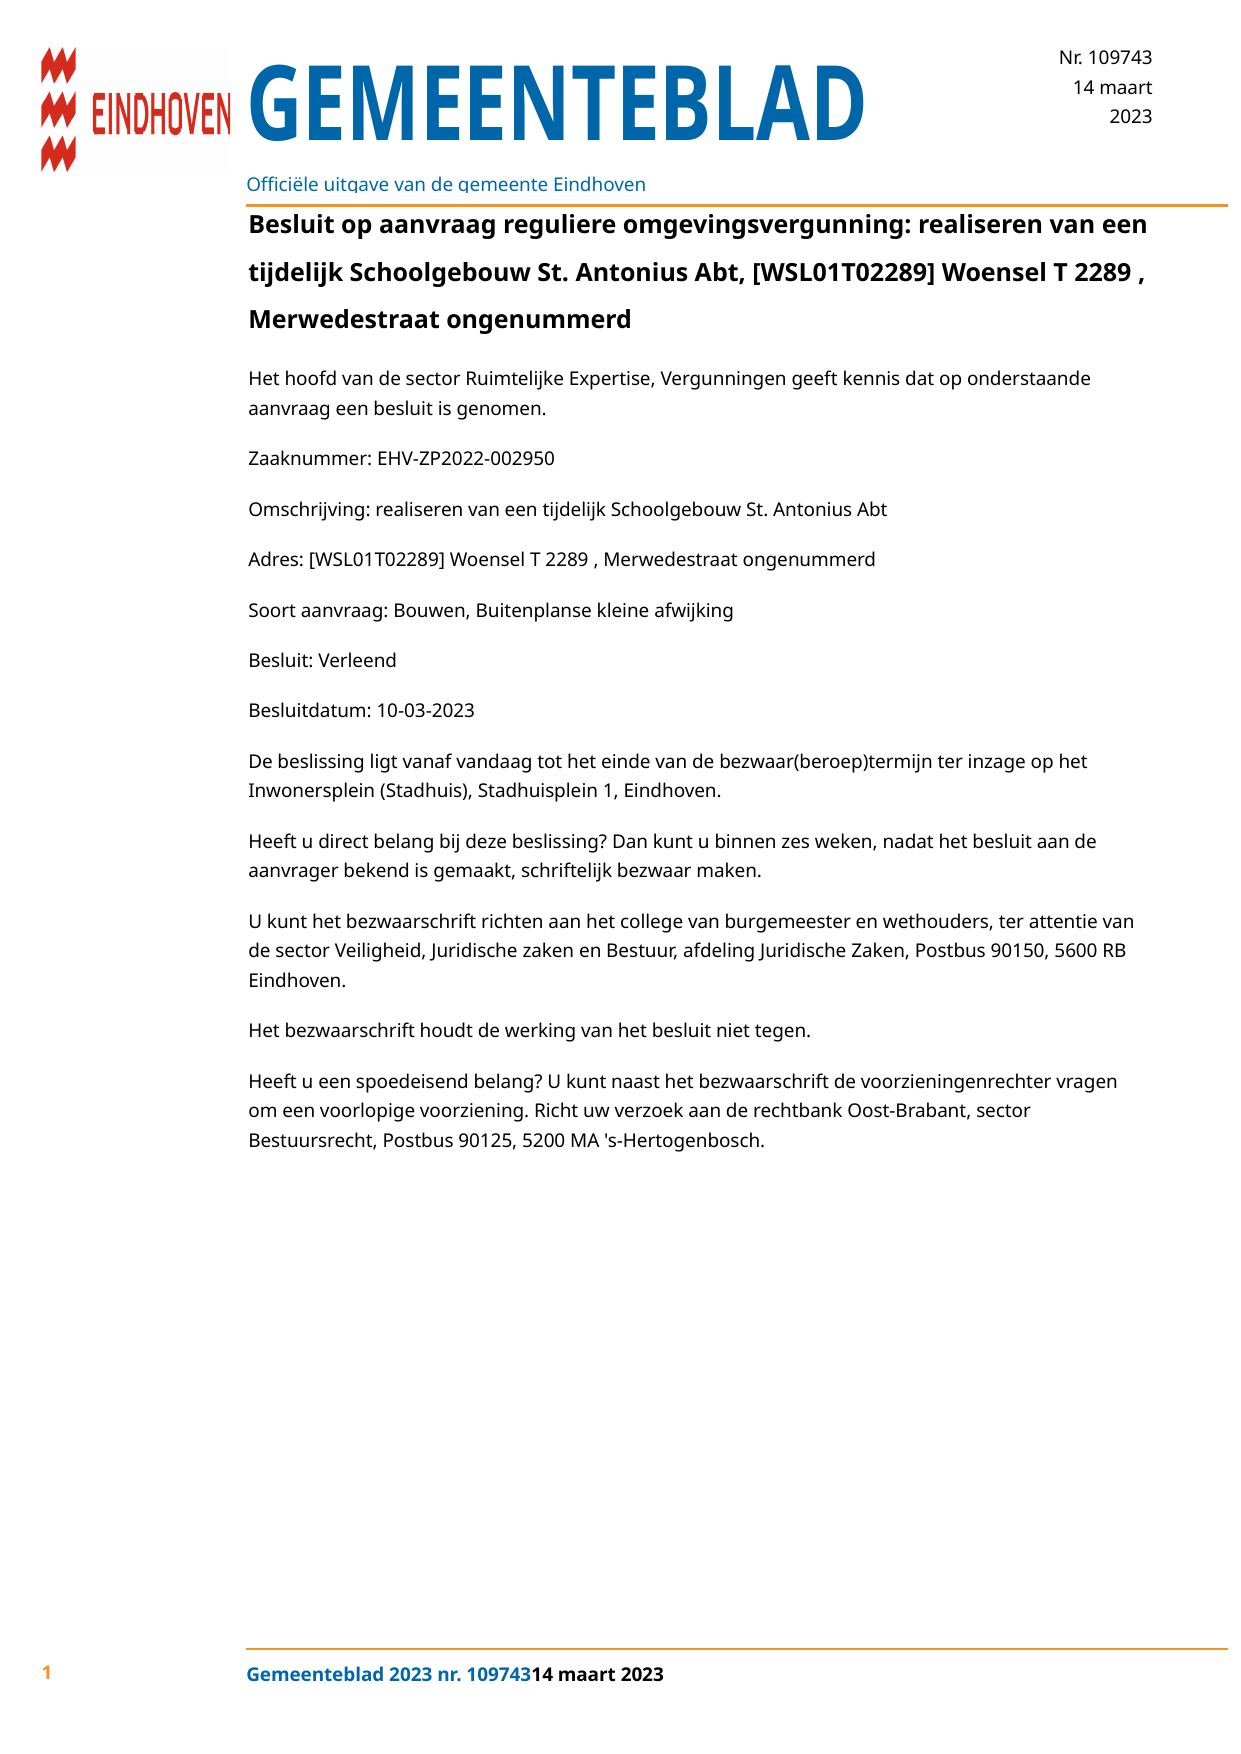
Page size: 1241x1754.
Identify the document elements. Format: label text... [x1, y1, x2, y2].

text Besluit op aanvraag reguliere omgevingsvergunning: realiseren van een tijdelijk Schoolgebouw St. Antonius Abt, [WSL01T02289] Woensel T 2289 , Merwedestraat ongenummerd [248, 207, 1152, 336]
text Besluitdatum: 10-03-2023 [248, 698, 1152, 723]
text Omschrijving: realiseren van een tijdelijk Schoolgebouw St. Antonius Abt [248, 496, 1152, 522]
text Soort aanvraag: Bouwen, Buitenplanse kleine afwijking [248, 597, 1152, 622]
text Het hoofd van de sector Ruimtelijke Expertise, Vergunningen geeft kennis dat op onderstaande aanvraag een besluit is genomen. [248, 366, 1152, 421]
text Heeft u direct belang bij deze beslissing? Dan kunt u binnen zes weken, nadat het besluit aan de aanvrager bekend is gemaakt, schriftelijk bezwaar maken. [248, 828, 1152, 883]
text Het bezwaarschrift houdt de werking van het besluit niet tegen. [248, 1018, 1152, 1043]
text Adres: [WSL01T02289] Woensel T 2289 , Merwedestraat ongenummerd [248, 546, 1152, 572]
picture [41, 47, 231, 172]
text Zaaknummer: EHV-ZP2022-002950 [248, 446, 1152, 471]
text U kunt het bezwaarschrift richten aan het college van burgemeester en wethouders, ter attentie van de sector Veiligheid, Juridische zaken en Bestuur, afdeling Juridische Zaken, Postbus 90150, 5600 RB Eindhoven. [248, 908, 1152, 993]
text Heeft u een spoedeisend belang? U kunt naast het bezwaarschrift de voorzieningenrechter vragen om een voorlopige voorziening. Richt uw verzoek aan de rechtbank Oost-Brabant, sector Bestuursrecht, Postbus 90125, 5200 MA 's-Hertogenbosch. [248, 1068, 1152, 1153]
text Besluit: Verleend [248, 647, 1152, 673]
text De beslissing ligt vanaf vandaag tot het einde van de bezwaar(beroep)termijn ter inzage op het Inwonersplein (Stadhuis), Stadhuisplein 1, Eindhoven. [248, 748, 1152, 803]
